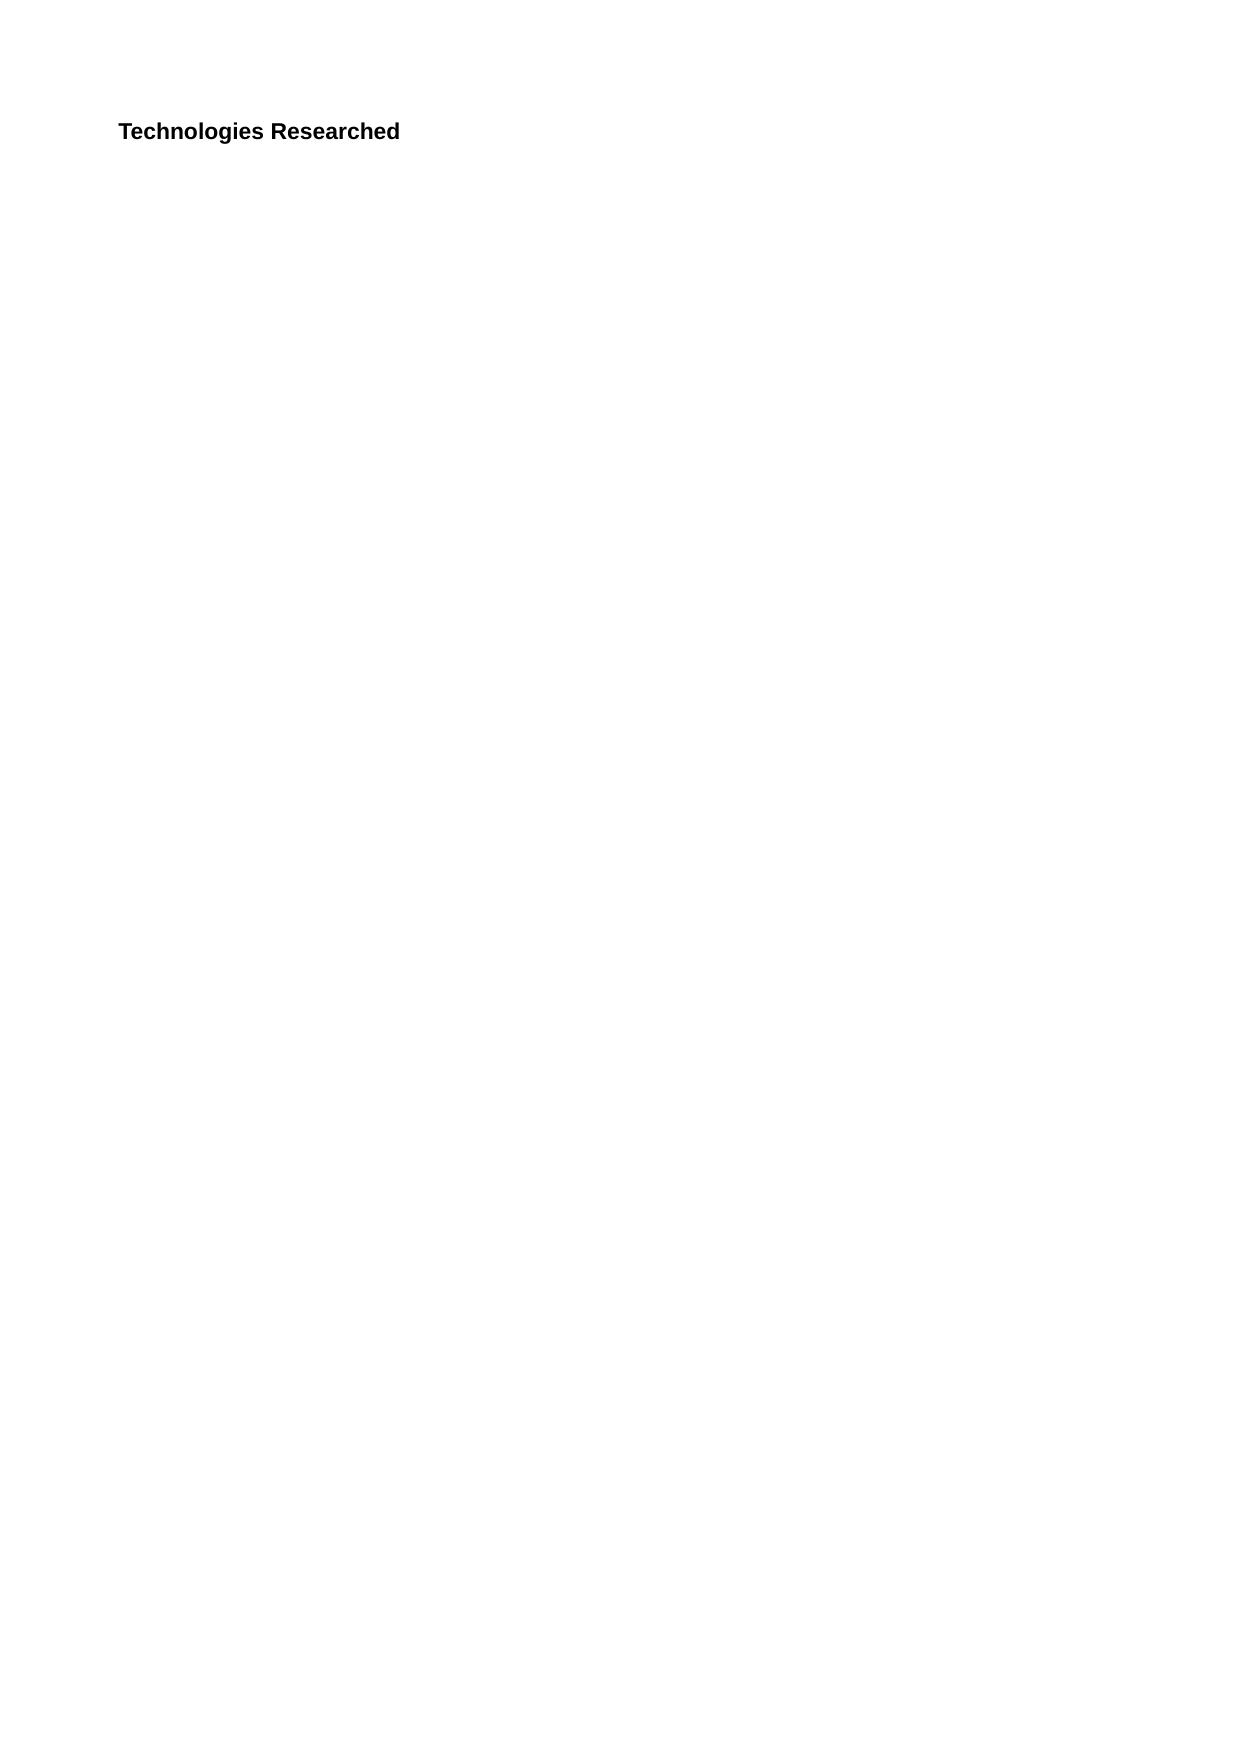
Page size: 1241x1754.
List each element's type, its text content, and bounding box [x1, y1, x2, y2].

text Technologies Researched [118, 118, 1122, 144]
